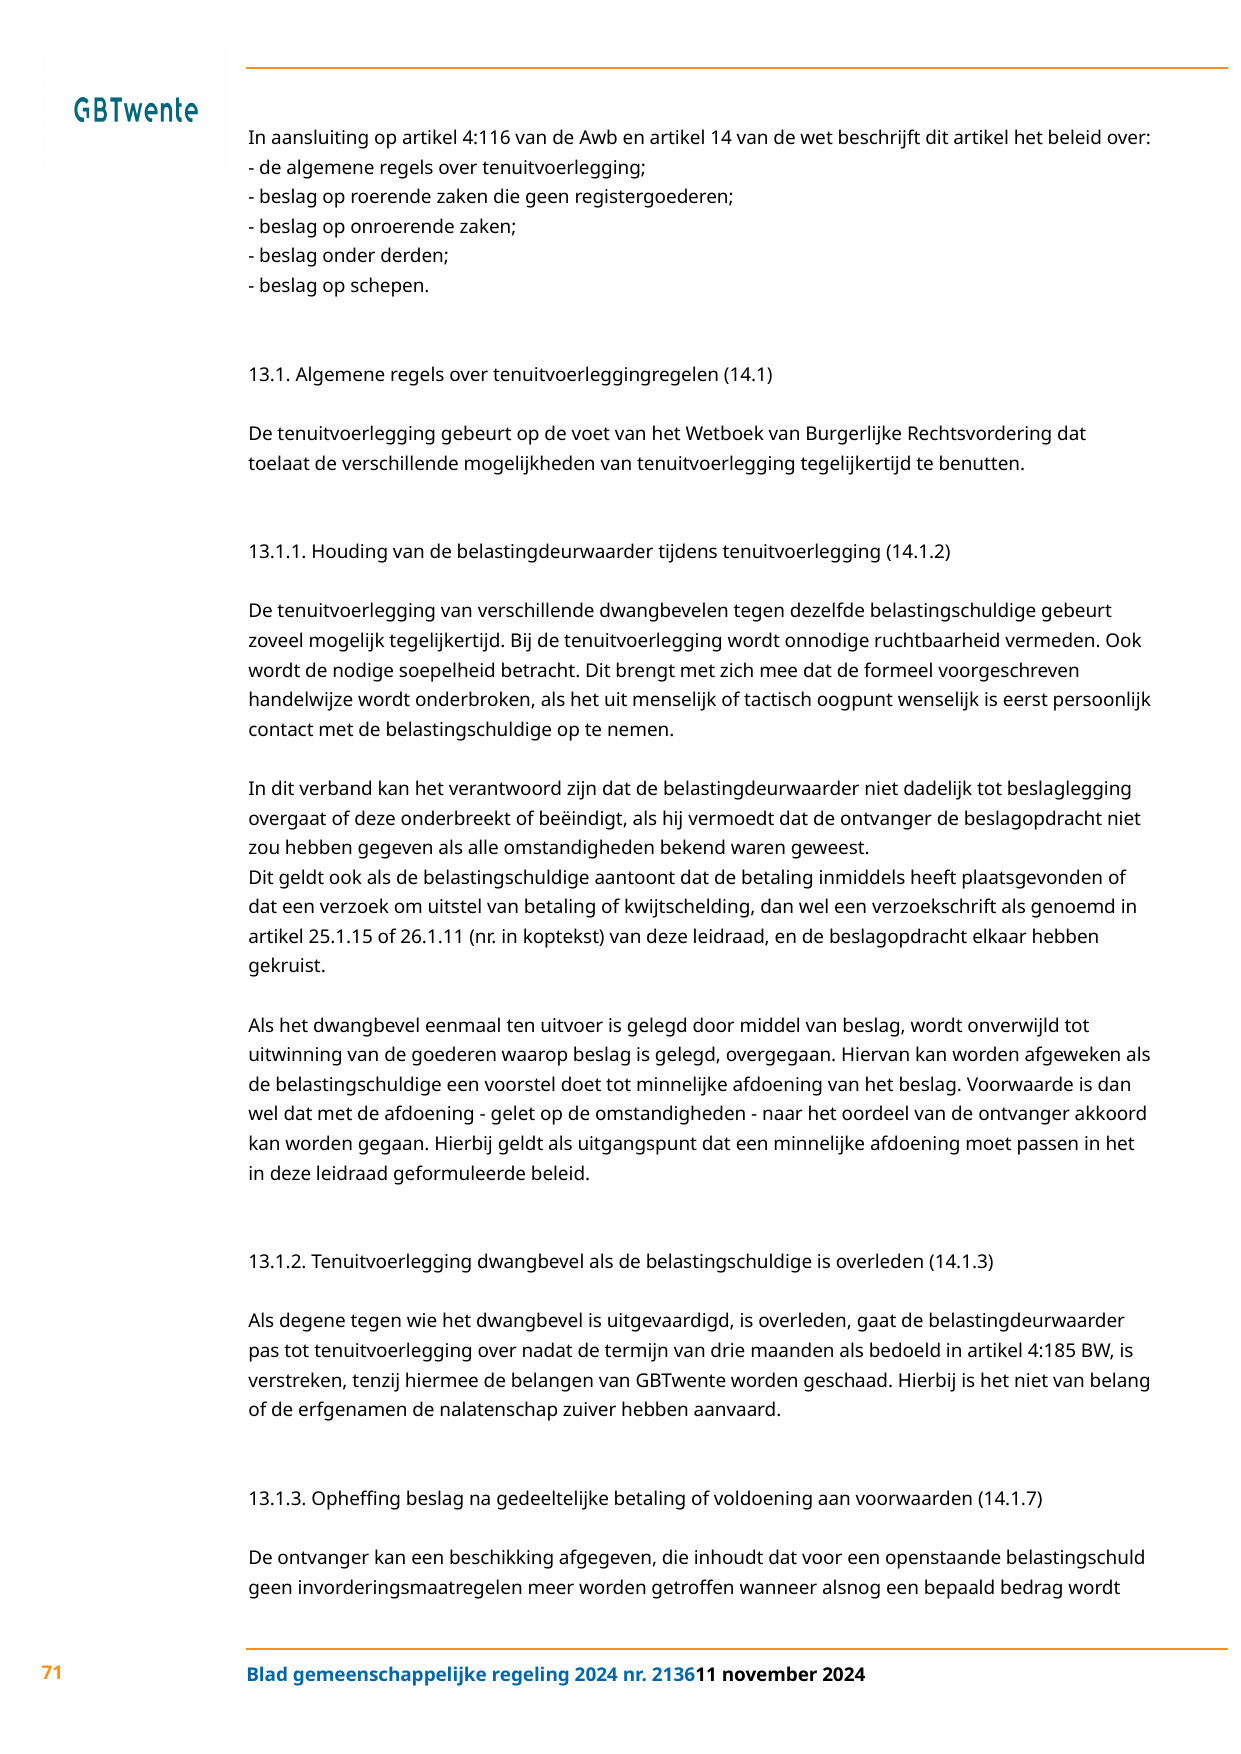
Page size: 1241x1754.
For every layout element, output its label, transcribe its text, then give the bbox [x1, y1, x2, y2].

text - beslag onder derden; [248, 243, 1152, 268]
text - de algemene regels over tenuitvoerlegging; [248, 154, 1152, 180]
text - beslag op roerende zaken die geen registergoederen; [248, 183, 1152, 209]
text In aansluiting op artikel 4:116 van de Awb en artikel 14 van de wet beschrijft dit artikel het beleid over: [248, 124, 1152, 150]
picture [41, 47, 231, 172]
text - beslag op schepen. [248, 272, 1152, 298]
text 13.1.2. Tenuitvoerlegging dwangbevel als de belastingschuldige is overleden (14.1.3) [248, 1248, 1152, 1274]
text In dit verband kan het verantwoord zijn dat de belastingdeurwaarder niet dadelijk tot beslaglegging overgaat of deze onderbreekt of beëindigt, als hij vermoedt dat de ontvanger de beslagopdracht niet zou hebben gegeven als alle omstandigheden bekend waren geweest. [248, 775, 1152, 860]
text 13.1.1. Houding van de belastingdeurwaarder tijdens tenuitvoerlegging (14.1.2) [248, 538, 1152, 564]
text - beslag op onroerende zaken; [248, 213, 1152, 239]
text 13.1.3. Opheffing beslag na gedeeltelijke betaling of voldoening aan voorwaarden (14.1.7) [248, 1485, 1152, 1511]
text De tenuitvoerlegging gebeurt op de voet van het Wetboek van Burgerlijke Rechtsvordering dat toelaat de verschillende mogelijkheden van tenuitvoerlegging tegelijkertijd te benutten. [248, 420, 1152, 476]
text 13.1. Algemene regels over tenuitvoerleggingregelen (14.1) [248, 361, 1152, 387]
text De tenuitvoerlegging van verschillende dwangbevelen tegen dezelfde belastingschuldige gebeurt zoveel mogelijk tegelijkertijd. Bij de tenuitvoerlegging wordt onnodige ruchtbaarheid vermeden. Ook wordt de nodige soepelheid betracht. Dit brengt met zich mee dat de formeel voorgeschreven handelwijze wordt onderbroken, als het uit menselijk of tactisch oogpunt wenselijk is eerst persoonlijk contact met de belastingschuldige op te nemen. [248, 598, 1152, 742]
text Dit geldt ook als de belastingschuldige aantoont dat de betaling inmiddels heeft plaatsgevonden of dat een verzoek om uitstel van betaling of kwijtschelding, dan wel een verzoekschrift als genoemd in artikel 25.1.15 of 26.1.11 (nr. in koptekst) van deze leidraad, en de beslagopdracht elkaar hebben gekruist. [248, 864, 1152, 978]
text De ontvanger kan een beschikking afgegeven, die inhoudt dat voor een openstaande belastingschuld geen invorderingsmaatregelen meer worden getroffen wanneer alsnog een bepaald bedrag wordt [248, 1544, 1152, 1600]
text Als degene tegen wie het dwangbevel is uitgevaardigd, is overleden, gaat de belastingdeurwaarder pas tot tenuitvoerlegging over nadat de termijn van drie maanden als bedoeld in artikel 4:185 BW, is verstreken, tenzij hiermee de belangen van GBTwente worden geschaad. Hierbij is het niet van belang of de erfgenamen de nalatenschap zuiver hebben aanvaard. [248, 1308, 1152, 1422]
text Als het dwangbevel eenmaal ten uitvoer is gelegd door middel van beslag, wordt onverwijld tot uitwinning van de goederen waarop beslag is gelegd, overgegaan. Hiervan kan worden afgeweken als de belastingschuldige een voorstel doet tot minnelijke afdoening van het beslag. Voorwaarde is dan wel dat met de afdoening - gelet op de omstandigheden - naar het oordeel van de ontvanger akkoord kan worden gegaan. Hierbij geldt als uitgangspunt dat een minnelijke afdoening moet passen in het in deze leidraad geformuleerde beleid. [248, 1012, 1152, 1186]
